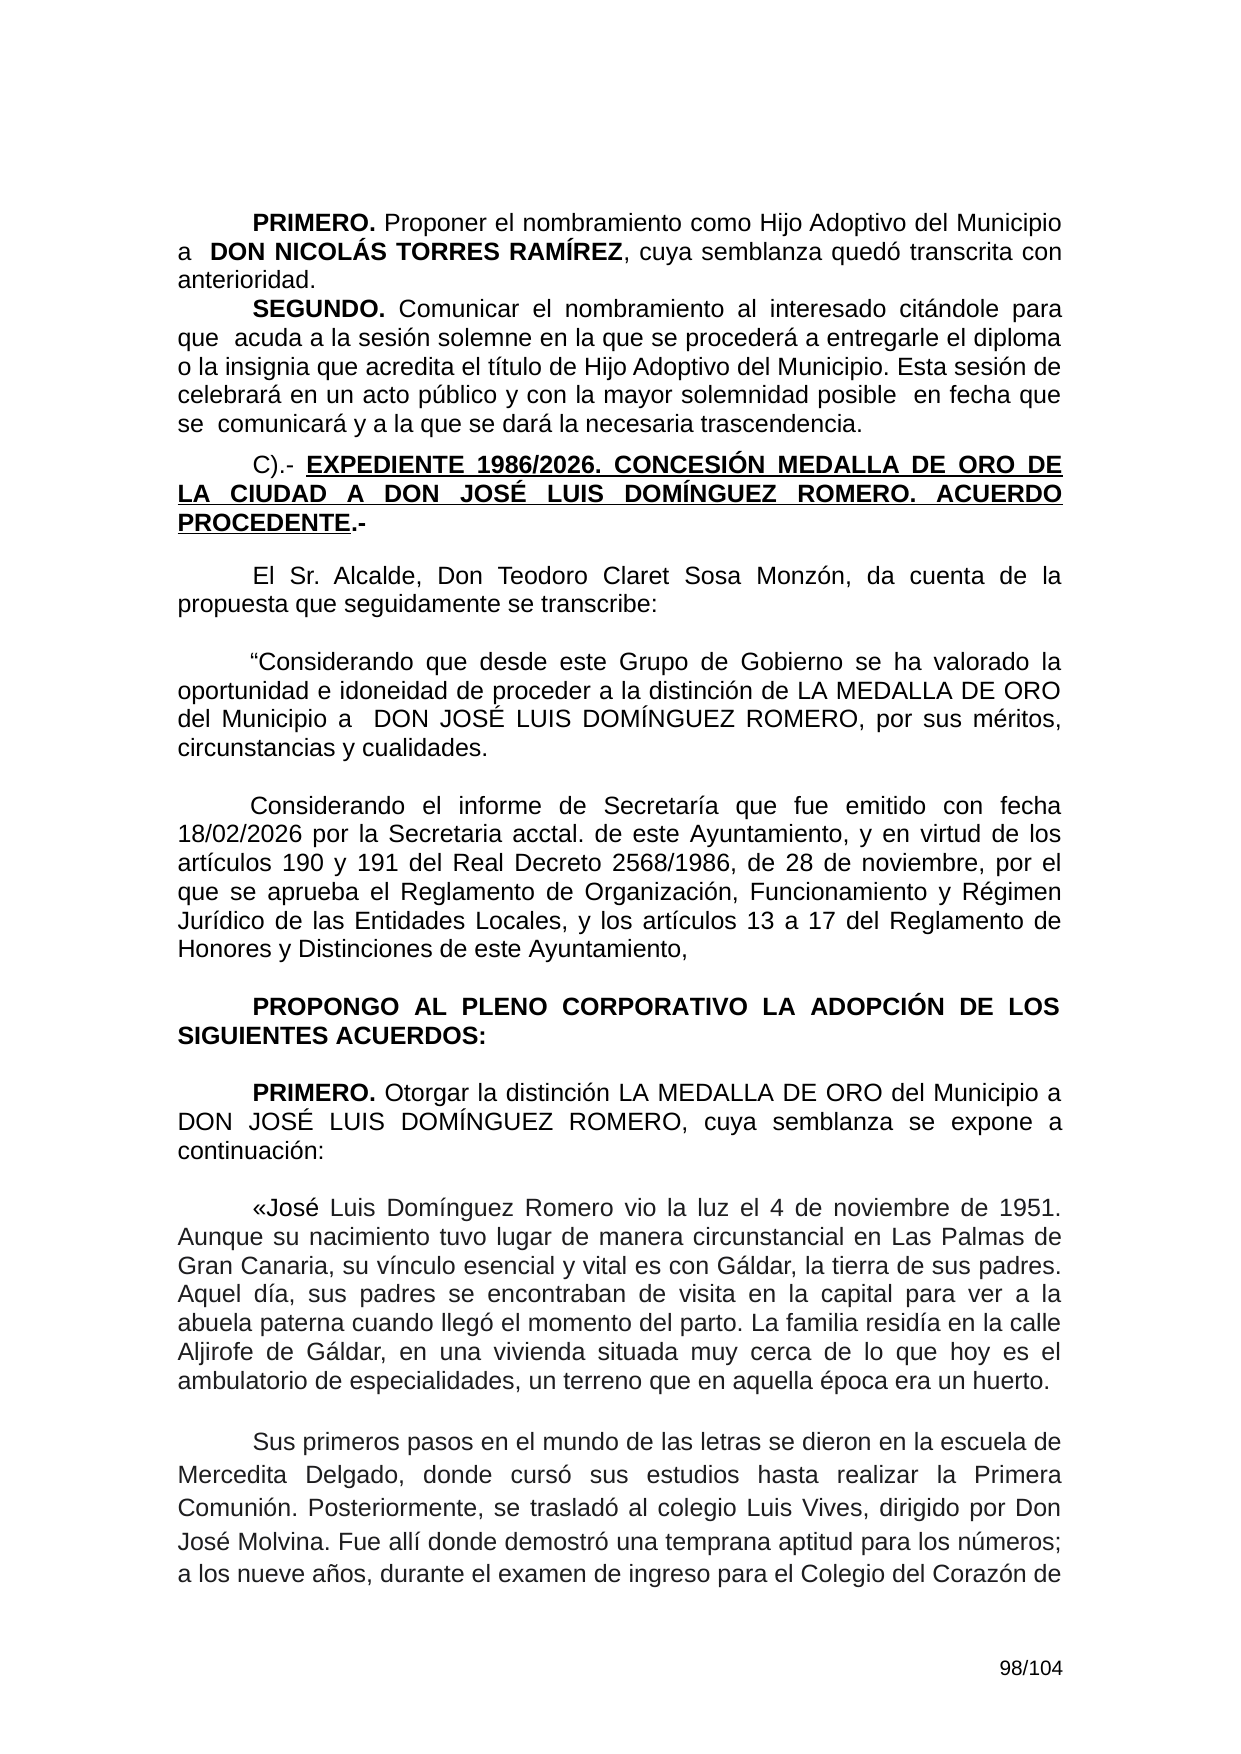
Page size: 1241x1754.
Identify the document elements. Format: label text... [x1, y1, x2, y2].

text C).- EXPEDIENTE 1986/2026. CONCESIÓN MEDALLA DE ORO DE LA CIUDAD A DON JOSÉ LUIS DOMÍNGUEZ ROMERO. ACUERDO [177, 450, 1063, 504]
text Sus primeros pasos en el mundo de las letras se dieron en la escuela de Mercedita Delgado, donde cursó sus estudios hasta realizar la Primera Comunión. Posteriormente, se trasladó al colegio Luis Vives, dirigido por Don José Molvina. Fue allí donde demostró una temprana aptitud para los números; a los nueve años, durante el examen de ingreso para el Colegio del Corazón de [177, 1427, 1063, 1588]
text “Considerando que desde este Grupo de Gobierno se ha valorado la oportunidad e idoneidad de proceder a la distinción de LA MEDALLA DE ORO del Municipio a DON JOSÉ LUIS DOMÍNGUEZ ROMERO, por sus méritos, circunstancias y cualidades. [177, 647, 1063, 762]
text SEGUNDO. Comunicar el nombramiento al interesado citándole para que acuda a la sesión solemne en la que se procederá a entregarle el diploma o la insignia que acredita el título de Hijo Adoptivo del Municipio. Esta sesión de celebrará en un acto público y con la mayor solemnidad posible en fecha que se comunicará y a la que se dará la necesaria trascendencia. [177, 294, 1063, 438]
text Considerando el informe de Secretaría que fue emitido con fecha 18/02/2026 por la Secretaria acctal. de este Ayuntamiento, y en virtud de los artículos 190 y 191 del Real Decreto 2568/1986, de 28 de noviembre, por el que se aprueba el Reglamento de Organización, Funcionamiento y Régimen Jurídico de las Entidades Locales, y los artículos 13 a 17 del Reglamento de Honores y Distinciones de este Ayuntamiento, [177, 791, 1063, 963]
text El Sr. Alcalde, Don Teodoro Claret Sosa Monzón, da cuenta de la propuesta que seguidamente se transcribe: [177, 561, 1063, 618]
text PROPONGO AL PLENO CORPORATIVO LA ADOPCIÓN DE LOS SIGUIENTES ACUERDOS: [177, 992, 1060, 1049]
text PRIMERO. Proponer el nombramiento como Hijo Adoptivo del Municipio a DON NICOLÁS TORRES RAMÍREZ, cuya semblanza quedó transcrita con anterioridad. [177, 208, 1063, 294]
text PRIMERO. Otorgar la distinción LA MEDALLA DE ORO del Municipio a DON JOSÉ LUIS DOMÍNGUEZ ROMERO, cuya semblanza se expone a continuación: [177, 1078, 1063, 1164]
text PROCEDENTE.- [177, 505, 1063, 537]
text «José Luis Domínguez Romero vio la luz el 4 de noviembre de 1951. Aunque su nacimiento tuvo lugar de manera circunstancial en Las Palmas de Gran Canaria, su vínculo esencial y vital es con Gáldar, la tierra de sus padres. Aquel día, sus padres se encontraban de visita en la capital para ver a la abuela paterna cuando llegó el momento del parto. La familia residía en la calle Aljirofe de Gáldar, en una vivienda situada muy cerca de lo que hoy es el ambulatorio de especialidades, un terreno que en aquella época era un huerto. [177, 1193, 1063, 1394]
